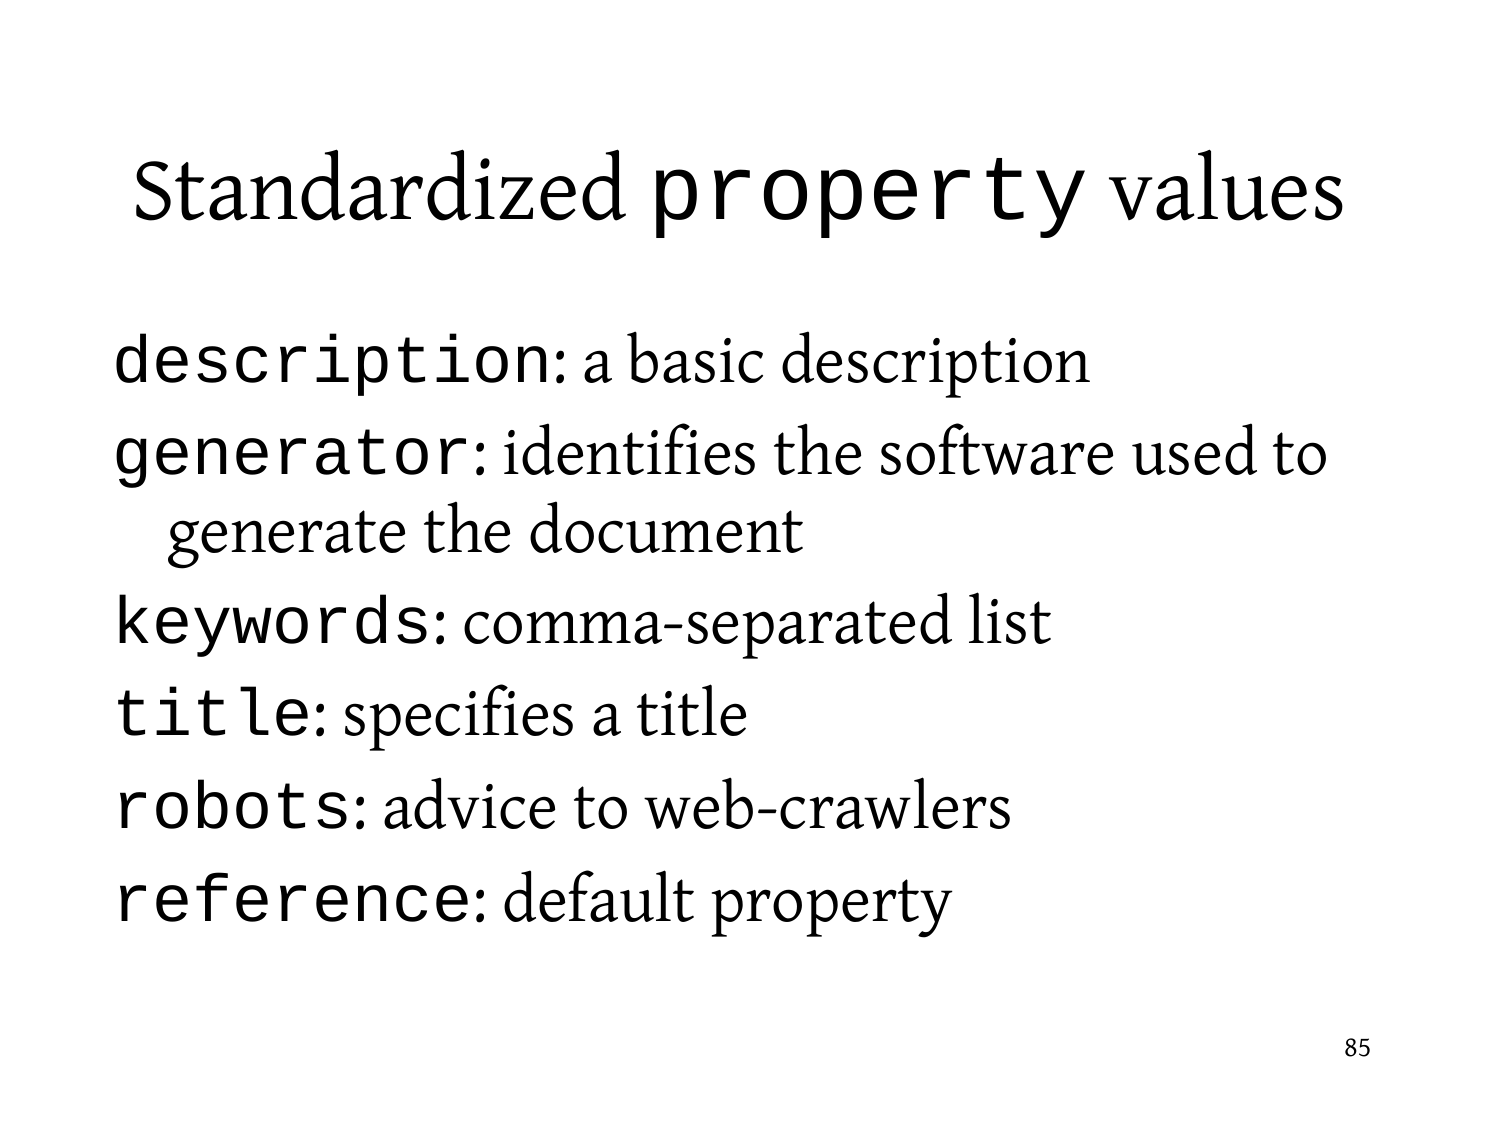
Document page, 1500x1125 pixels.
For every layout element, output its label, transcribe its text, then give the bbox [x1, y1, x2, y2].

title Standardized property values [112, 63, 1387, 324]
list description: a basic description generator: identifies the software used to generate the document keywords: comma-separated list title: specifies a title robots: advice to web-crawlers reference: default property [112, 324, 1387, 1000]
